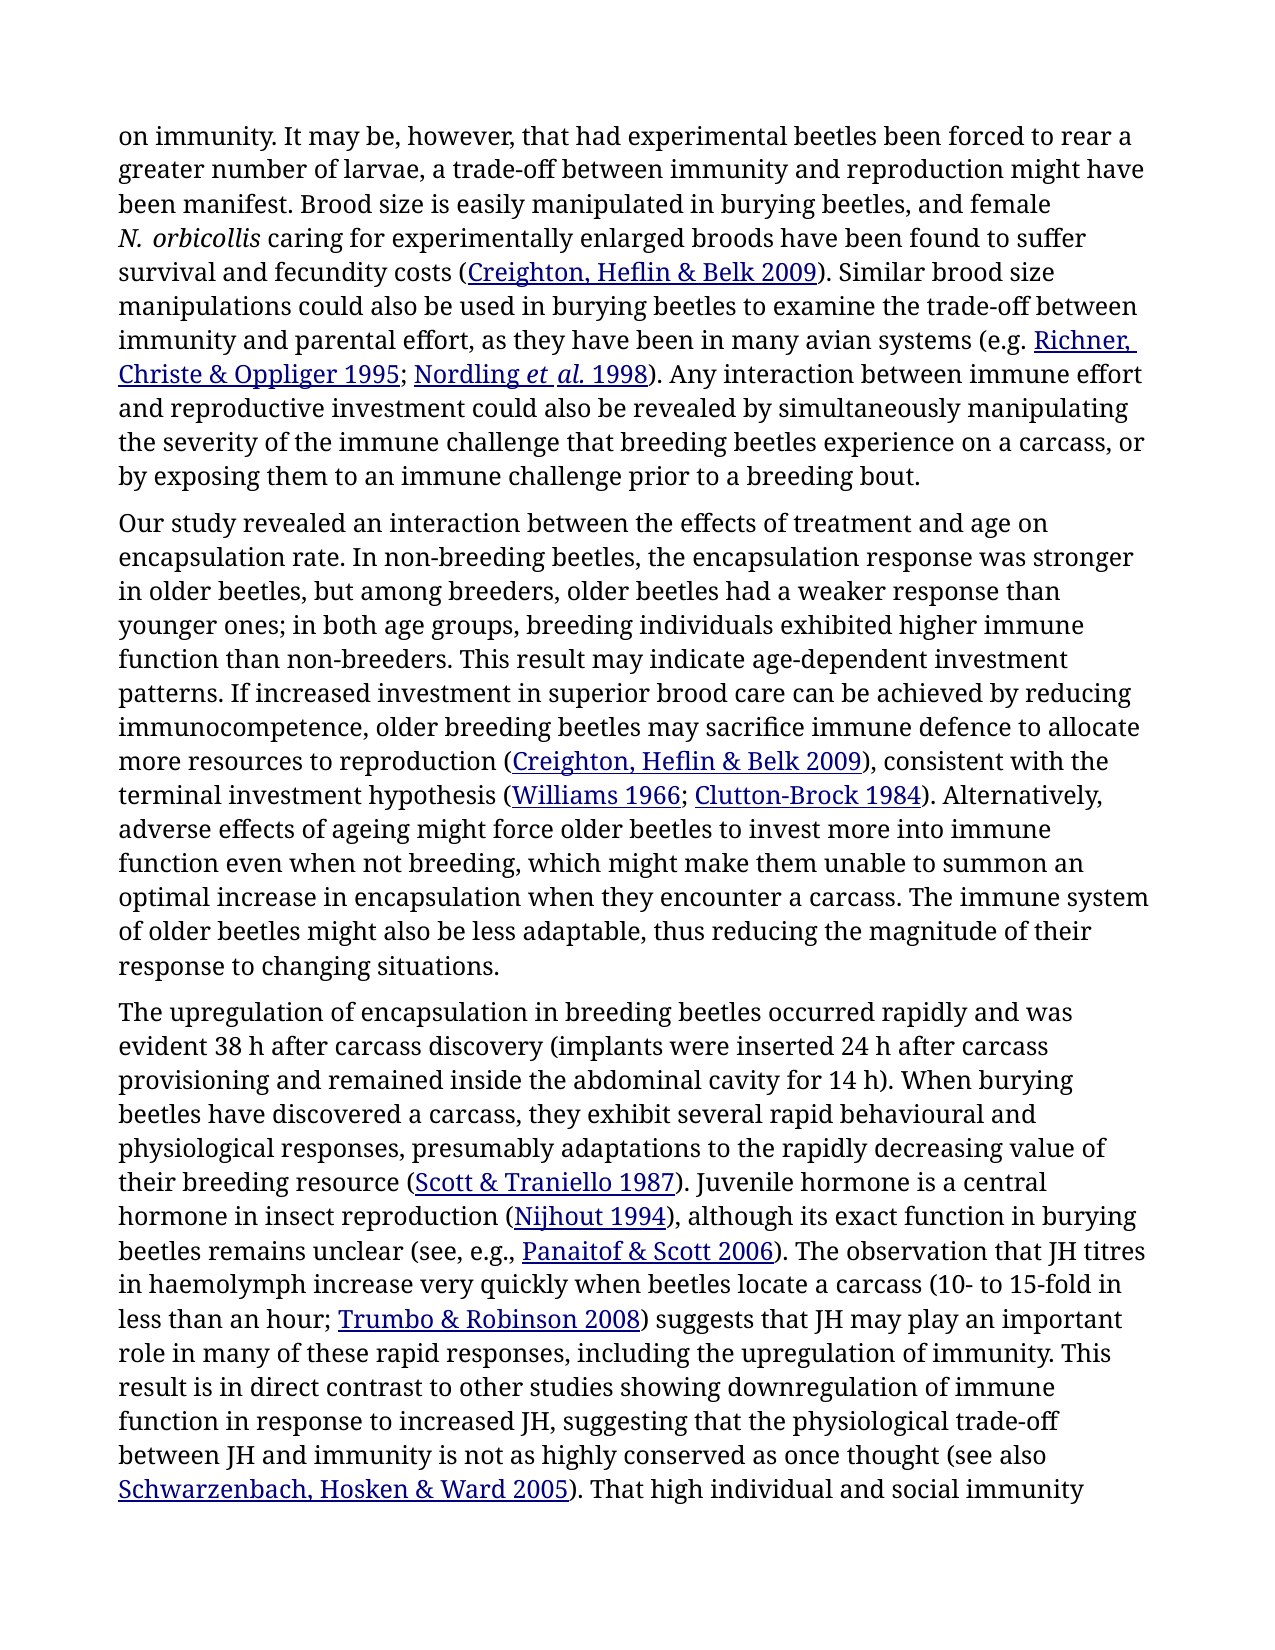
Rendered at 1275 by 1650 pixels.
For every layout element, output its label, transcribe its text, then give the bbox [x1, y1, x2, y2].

text on immunity. It may be, however, that had experimental beetles been forced to rear a greater number of larvae, a trade-off between immunity and reproduction might have been manifest. Brood size is easily manipulated in burying beetles, and female N. orbicollis caring for experimentally enlarged broods have been found to suffer survival and fecundity costs (Creighton, Heflin & Belk 2009). Similar brood size manipulations could also be used in burying beetles to examine the trade-off between immunity and parental effort, as they have been in many avian systems (e.g. Richner, Christe & Oppliger 1995; Nordling et al. 1998). Any interaction between immune effort and reproductive investment could also be revealed by simultaneously manipulating the severity of the immune challenge that breeding beetles experience on a carcass, or by exposing them to an immune challenge prior to a breeding bout. [118, 118, 1157, 493]
text The upregulation of encapsulation in breeding beetles occurred rapidly and was evident 38 h after carcass discovery (implants were inserted 24 h after carcass provisioning and remained inside the abdominal cavity for 14 h). When burying beetles have discovered a carcass, they exhibit several rapid behavioural and physiological responses, presumably adaptations to the rapidly decreasing value of their breeding resource (Scott & Traniello 1987). Juvenile hormone is a central hormone in insect reproduction (Nijhout 1994), although its exact function in burying beetles remains unclear (see, e.g., Panaitof & Scott 2006). The observation that JH titres in haemolymph increase very quickly when beetles locate a carcass (10- to 15-fold in less than an hour; Trumbo & Robinson 2008) suggests that JH may play an important role in many of these rapid responses, including the upregulation of immunity. This result is in direct contrast to other studies showing downregulation of immune function in response to increased JH, suggesting that the physiological trade-off between JH and immunity is not as highly conserved as once thought (see also Schwarzenbach, Hosken & Ward 2005). That high individual and social immunity [118, 995, 1157, 1506]
text Our study revealed an interaction between the effects of treatment and age on encapsulation rate. In non-breeding beetles, the encapsulation response was stronger in older beetles, but among breeders, older beetles had a weaker response than younger ones; in both age groups, breeding individuals exhibited higher immune function than non-breeders. This result may indicate age-dependent investment patterns. If increased investment in superior brood care can be achieved by reducing immunocompetence, older breeding beetles may sacrifice immune defence to allocate more resources to reproduction (Creighton, Heflin & Belk 2009), consistent with the terminal investment hypothesis (Williams 1966; Clutton-Brock 1984). Alternatively, adverse effects of ageing might force older beetles to invest more into immune function even when not breeding, which might make them unable to summon an optimal increase in encapsulation when they encounter a carcass. The immune system of older beetles might also be less adaptable, thus reducing the magnitude of their response to changing situations. [118, 505, 1157, 982]
